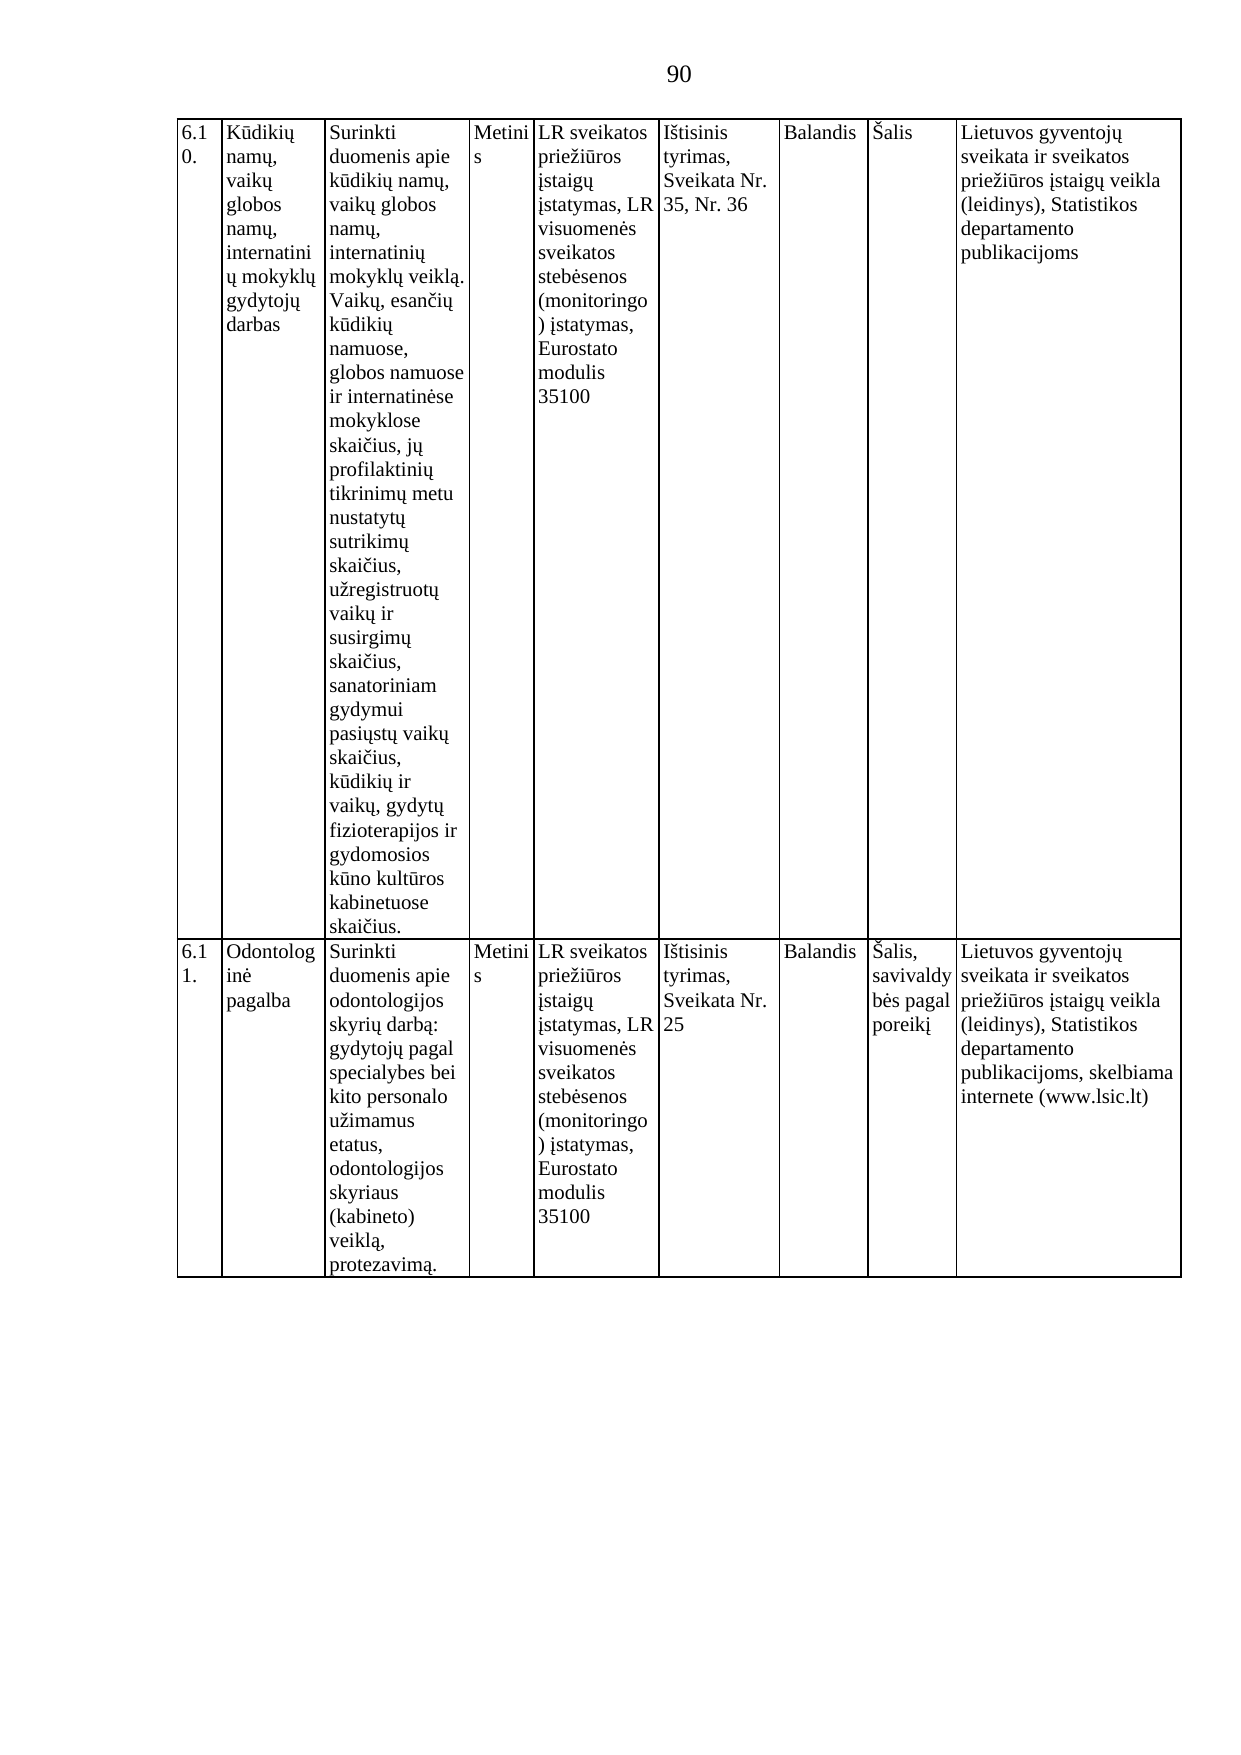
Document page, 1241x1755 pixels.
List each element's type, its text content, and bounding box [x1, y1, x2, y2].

table_cell Metinis [470, 120, 533, 938]
table_cell Balandis [780, 940, 867, 1276]
table_cell Balandis [780, 120, 867, 938]
table_cell 6.11. [178, 940, 221, 1276]
table_cell 6.10. [178, 120, 221, 938]
table_cell Lietuvos gyventojų sveikata ir sveikatos priežiūros įstaigų veikla (leidinys), Statistikos departamento publikacijoms, skelbiama internete (www.lsic.lt) [957, 940, 1180, 1276]
table_cell Odontologinė pagalba [223, 940, 324, 1276]
table_cell Lietuvos gyventojų sveikata ir sveikatos priežiūros įstaigų veikla (leidinys), Statistikos departamento publikacijoms [957, 120, 1180, 938]
table_cell Šalis [869, 120, 956, 938]
table_cell LR sveikatos priežiūros įstaigų įstatymas, LR visuomenės sveikatos stebėsenos (monitoringo) įstatymas, Eurostato modulis 35100 [535, 940, 658, 1276]
table_cell Surinkti duomenis apie odontologijos skyrių darbą: gydytojų pagal specialybes bei kito personalo užimamus etatus, odontologijos skyriaus (kabineto) veiklą, protezavimą. [326, 940, 469, 1276]
table_cell Ištisinis tyrimas, Sveikata Nr. 25 [660, 940, 779, 1276]
table_cell Šalis, savivaldybės pagal poreikį [869, 940, 956, 1276]
table_cell Surinkti duomenis apie kūdikių namų, vaikų globos namų, internatinių mokyklų veiklą. Vaikų, esančių kūdikių namuose, globos namuose ir internatinėse mokyklose skaičius, jų profilaktinių tikrinimų metu nustatytų sutrikimų skaičius, užregistruotų vaikų ir susirgimų skaičius, sanatoriniam gydymui pasiųstų vaikų skaičius, kūdikių ir vaikų, gydytų fizioterapijos ir gydomosios kūno kultūros kabinetuose skaičius. [326, 120, 469, 938]
table_cell Metinis [470, 940, 533, 1276]
table_cell Kūdikių namų, vaikų globos namų, internatinių mokyklų gydytojų darbas [223, 120, 324, 938]
table_cell LR sveikatos priežiūros įstaigų įstatymas, LR visuomenės sveikatos stebėsenos (monitoringo) įstatymas, Eurostato modulis 35100 [535, 120, 658, 938]
table_cell Ištisinis tyrimas, Sveikata Nr. 35, Nr. 36 [660, 120, 779, 938]
